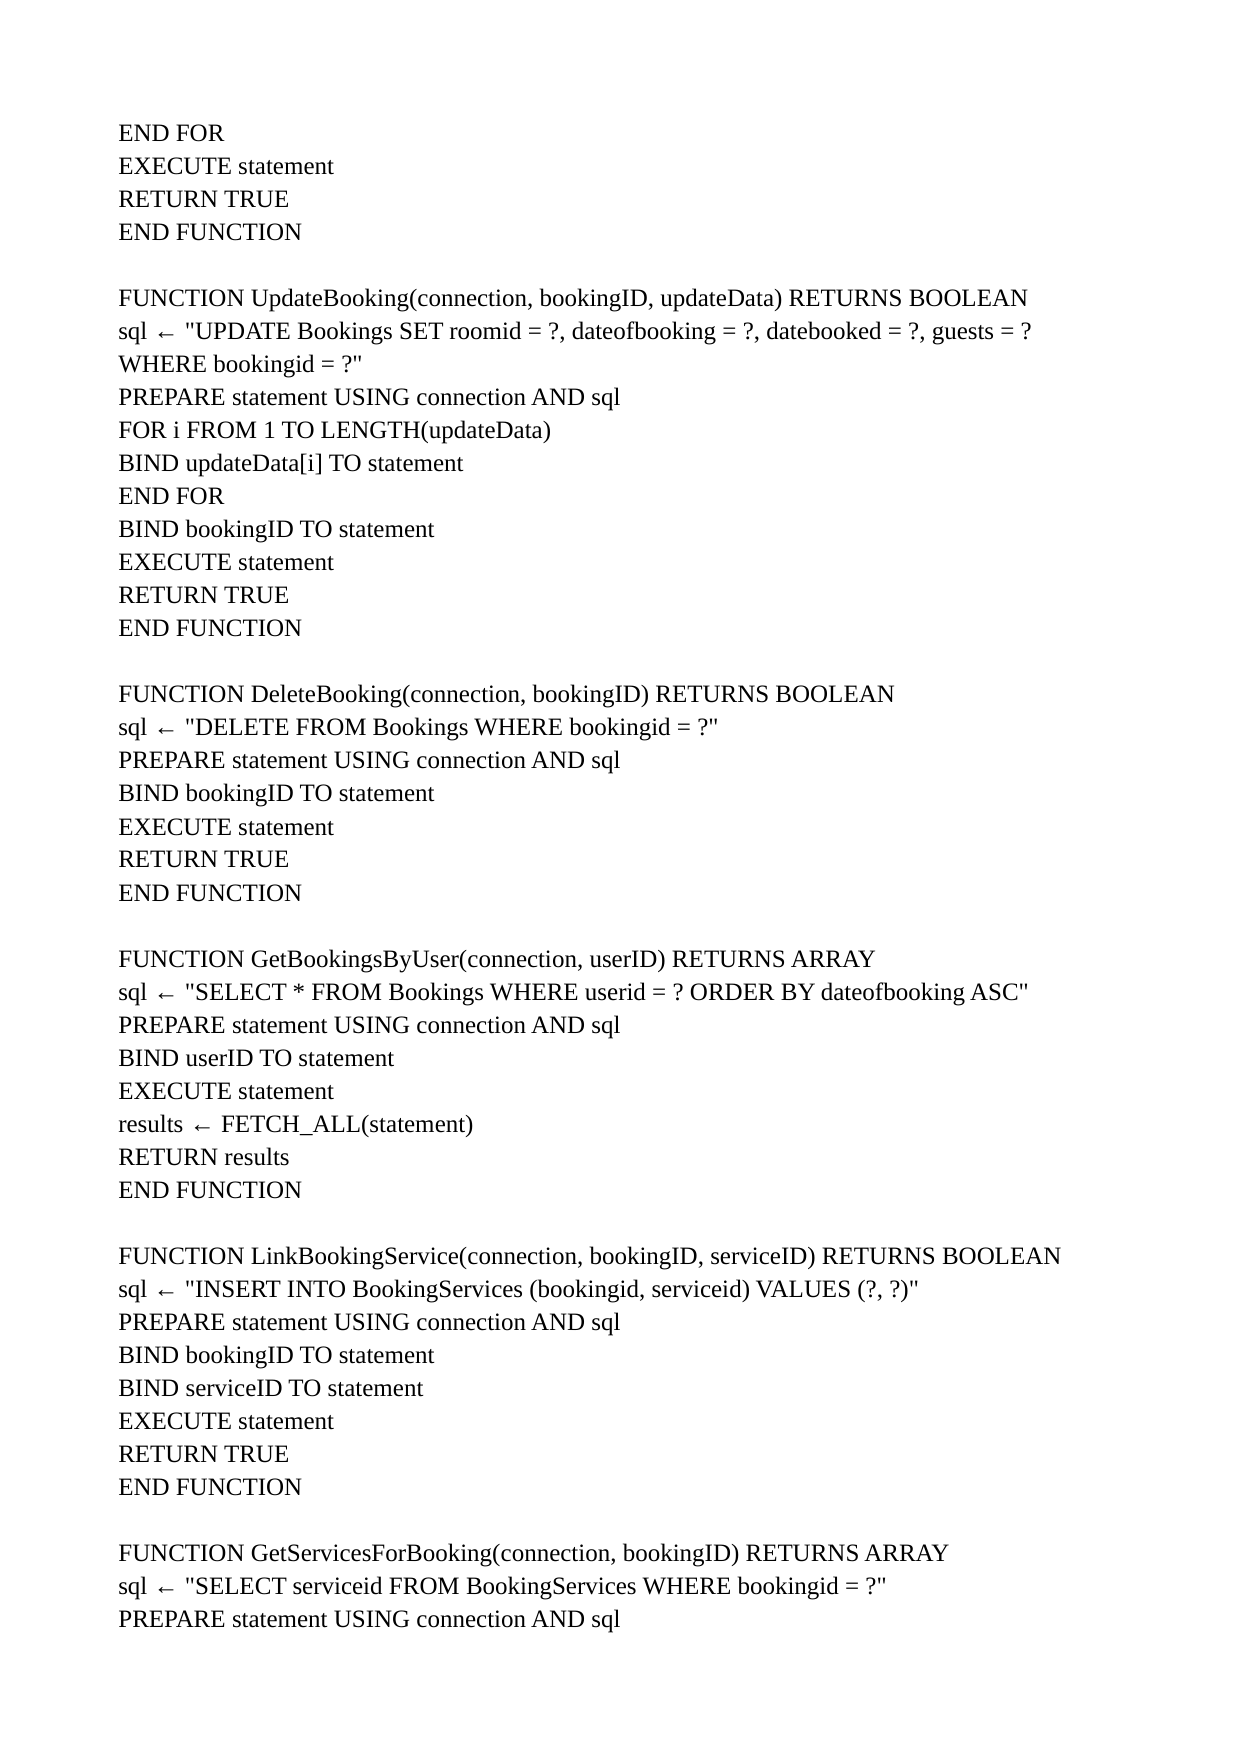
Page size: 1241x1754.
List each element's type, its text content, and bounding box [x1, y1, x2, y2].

text END FOR EXECUTE statement RETURN TRUE END FUNCTION FUNCTION UpdateBooking(connection, bookingID, updateData) RETURNS BOOLEAN sql ← "UPDATE Bookings SET roomid = ?, dateofbooking = ?, datebooked = ?, guests = ? WHERE bookingid = ?" PREPARE statement USING connection AND sql FOR i FROM 1 TO LENGTH(updateData) BIND updateData[i] TO statement END FOR BIND bookingID TO statement EXECUTE statement RETURN TRUE END FUNCTION FUNCTION DeleteBooking(connection, bookingID) RETURNS BOOLEAN sql ← "DELETE FROM Bookings WHERE bookingid = ?" PREPARE statement USING connection AND sql BIND bookingID TO statement EXECUTE statement RETURN TRUE END FUNCTION FUNCTION GetBookingsByUser(connection, userID) RETURNS ARRAY sql ← "SELECT * FROM Bookings WHERE userid = ? ORDER BY dateofbooking ASC" PREPARE statement USING connection AND sql BIND userID TO statement EXECUTE statement results ← FETCH_ALL(statement) RETURN results END FUNCTION FUNCTION LinkBookingService(connection, bookingID, serviceID) RETURNS BOOLEAN sql ← "INSERT INTO BookingServices (bookingid, serviceid) VALUES (?, ?)" PREPARE statement USING connection AND sql BIND bookingID TO statement BIND serviceID TO statement EXECUTE statement RETURN TRUE END FUNCTION FUNCTION GetServicesForBooking(connection, bookingID) RETURNS ARRAY sql ← "SELECT serviceid FROM BookingServices WHERE bookingid = ?" PREPARE statement USING connection AND sql [118, 118, 1122, 1633]
